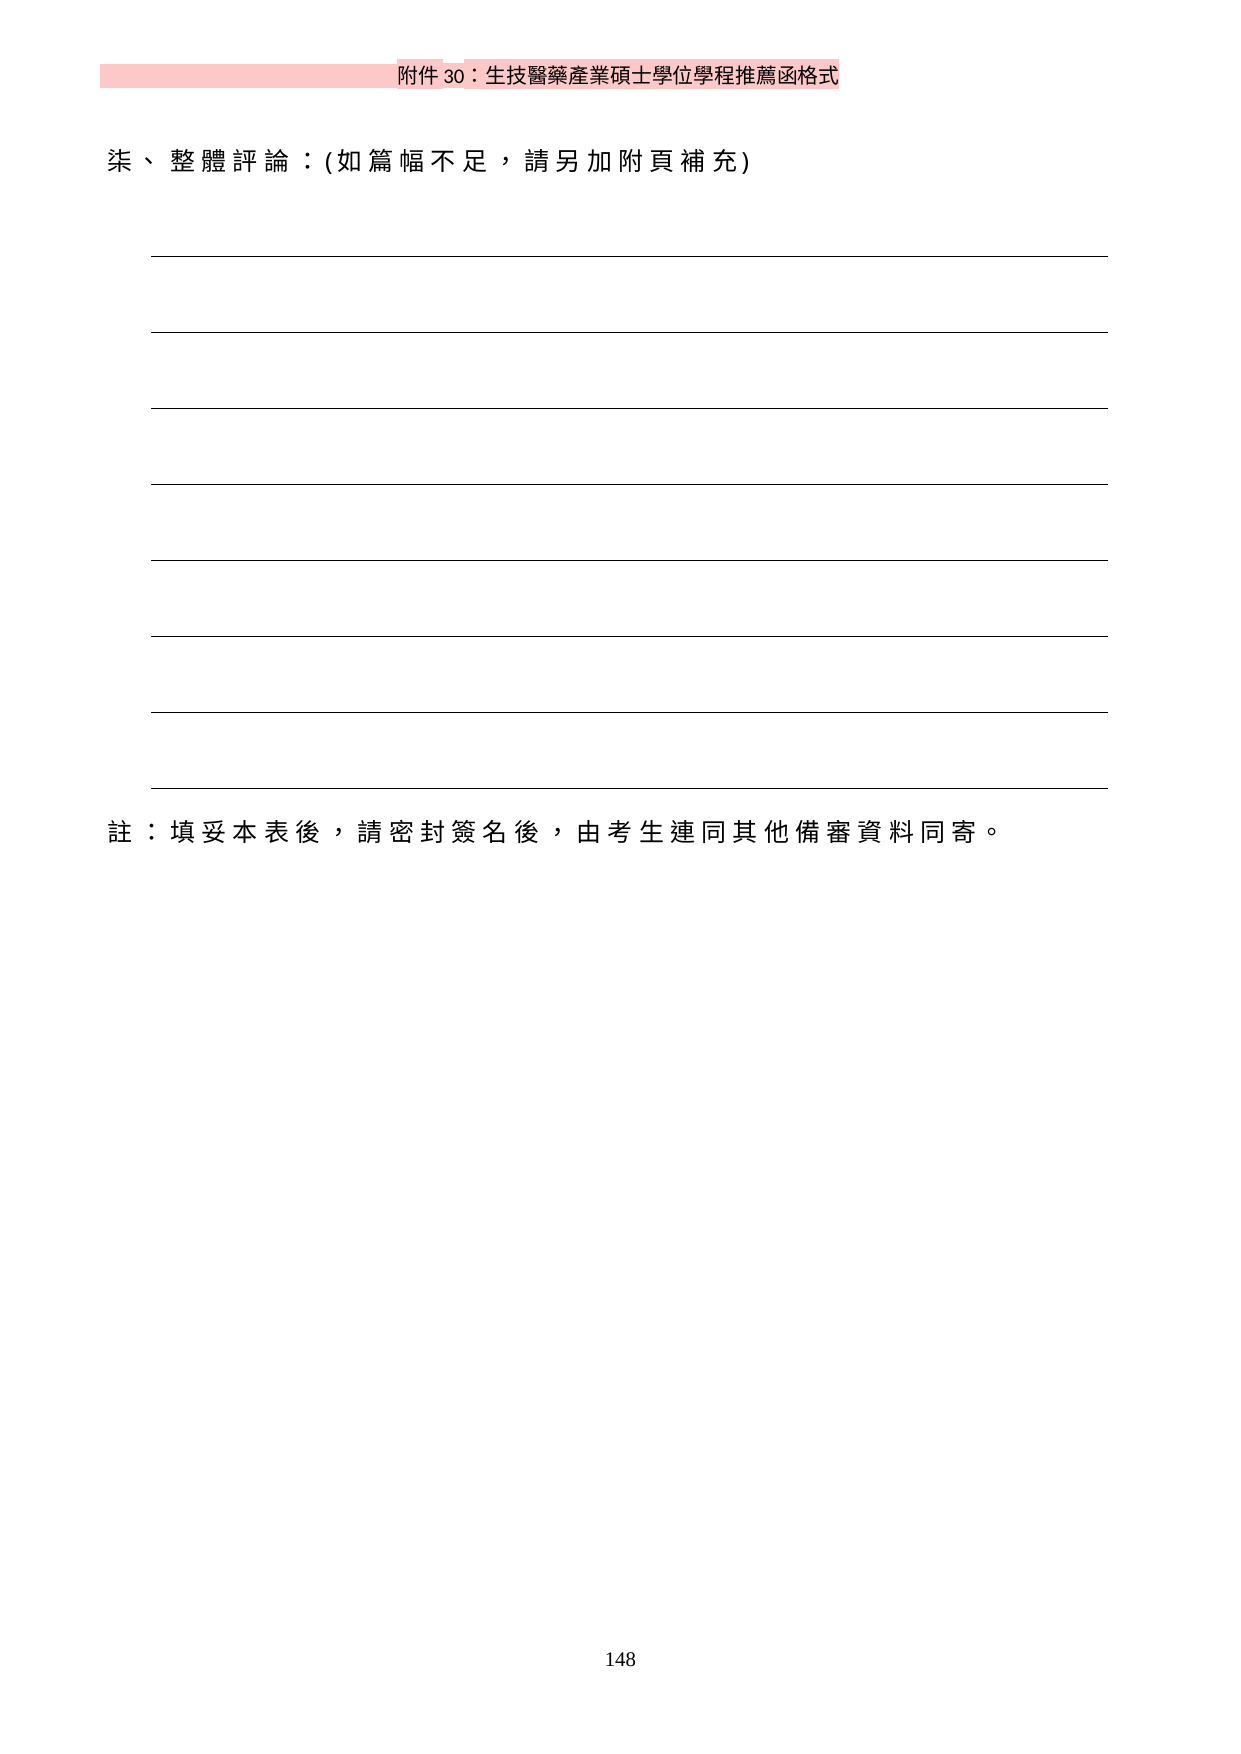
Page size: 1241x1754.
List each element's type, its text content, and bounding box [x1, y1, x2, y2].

text 柒、整體評論：(如篇幅不足，請另加附頁補充) [104, 118, 1136, 181]
table_cell [151, 485, 1107, 560]
table_cell [151, 561, 1107, 636]
table_cell [151, 713, 1107, 788]
text 註：填妥本表後，請密封簽名後，由考生連同其他備審資料同寄。 [104, 789, 1136, 851]
table_header [151, 181, 1107, 256]
table_cell [151, 257, 1107, 332]
table_cell [151, 333, 1107, 408]
table_cell [151, 637, 1107, 712]
table_cell [151, 409, 1107, 484]
